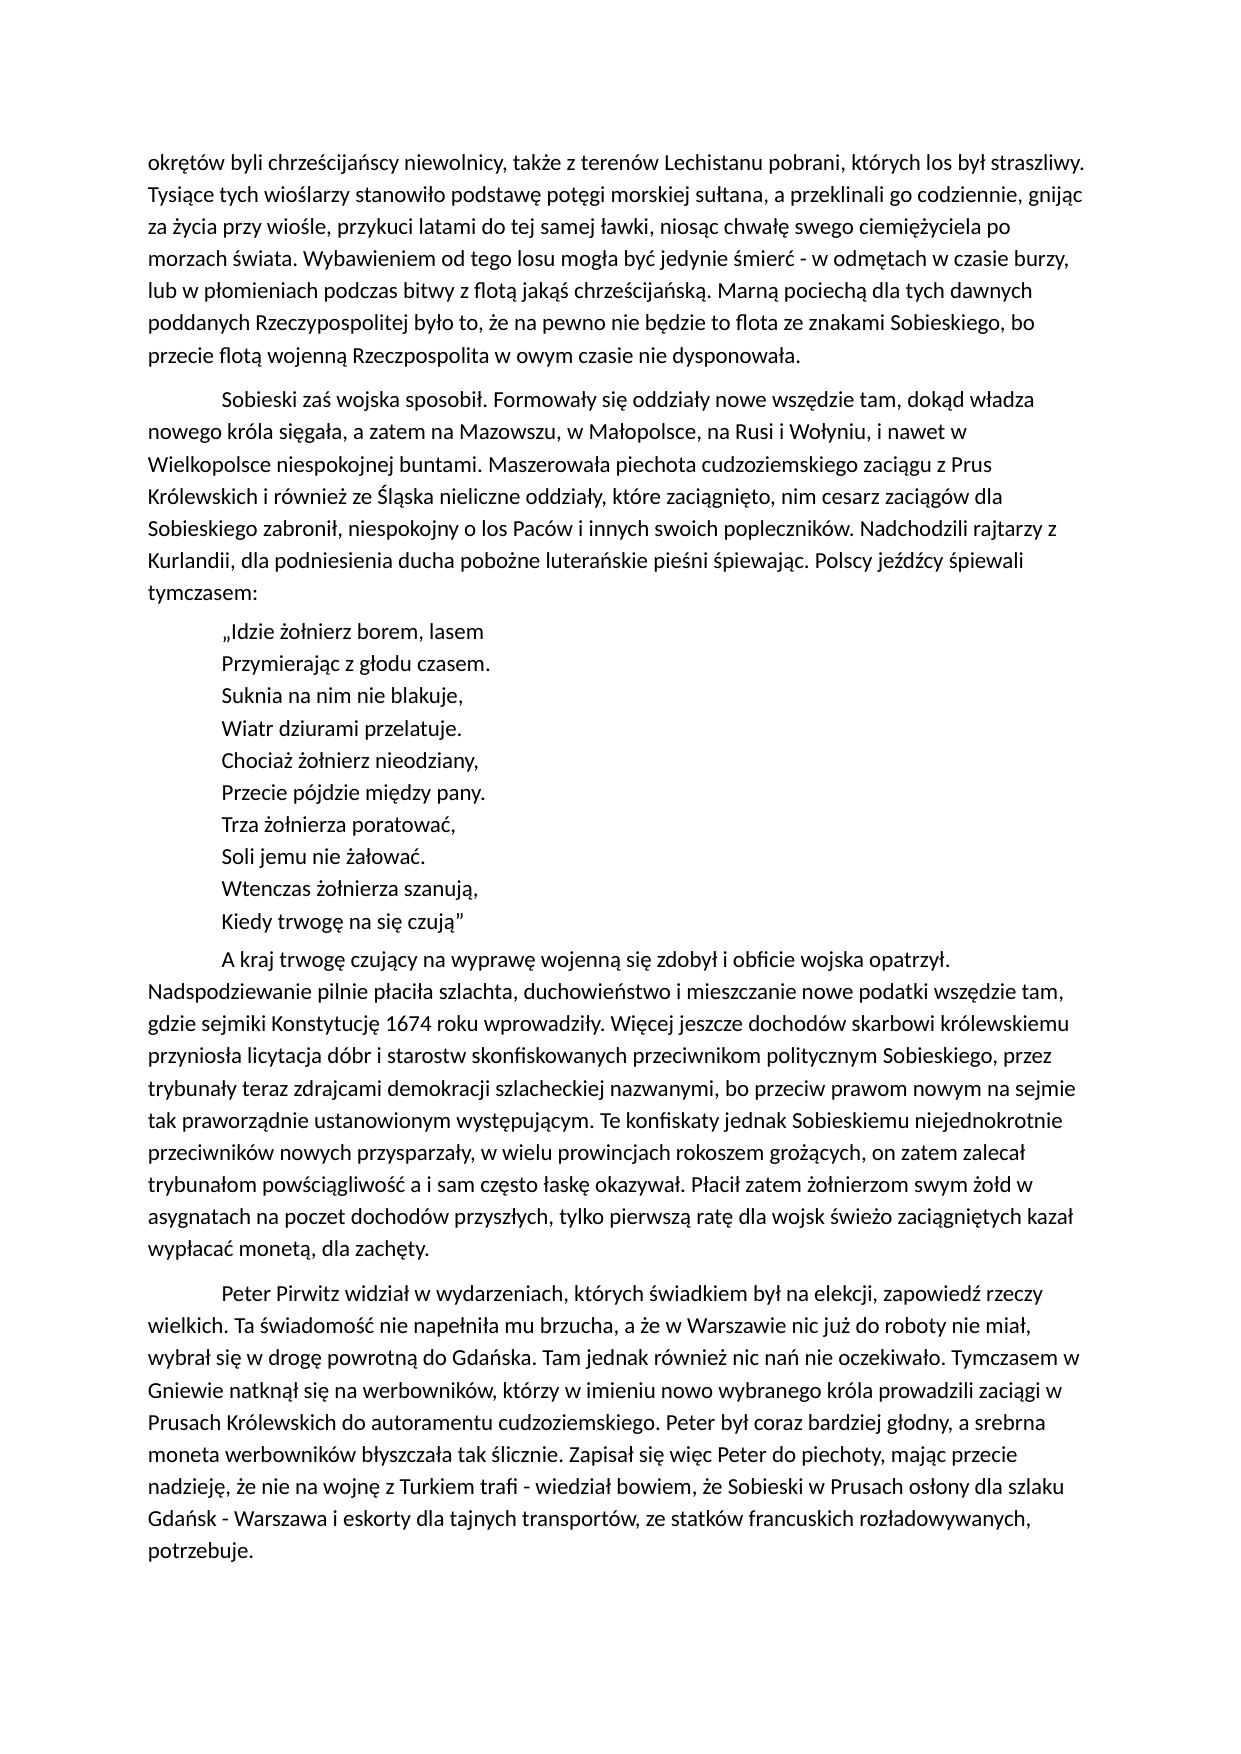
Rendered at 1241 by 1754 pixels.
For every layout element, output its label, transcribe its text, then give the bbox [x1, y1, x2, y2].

text „Idzie żołnierz borem, lasem [221, 617, 1093, 645]
text Wtenczas żołnierza szanują, [221, 874, 1093, 903]
text Przecie pójdzie między pany. [221, 778, 1093, 806]
text okrętów byli chrześcijańscy niewolnicy, także z terenów Lechistanu pobrani, których los był straszliwy. Tysiące tych wioślarzy stanowiło podstawę potęgi morskiej sułtana, a przeklinali go codziennie, gnijąc za życia przy wiośle, przykuci latami do tej samej ławki, niosąc chwałę swego ciemiężyciela po morzach świata. Wybawieniem od tego losu mogła być jedynie śmierć - w odmętach w czasie burzy, lub w płomieniach podczas bitwy z flotą jakąś chrześcijańską. Marną pociechą dla tych dawnych poddanych Rzeczypospolitej było to, że na pewno nie będzie to flota ze znakami Sobieskiego, bo przecie flotą wojenną Rzeczpospolita w owym czasie nie dysponowała. [148, 148, 1093, 369]
text A kraj trwogę czujący na wyprawę wojenną się zdobył i obficie wojska opatrzył. Nadspodziewanie pilnie płaciła szlachta, duchowieństwo i mieszczanie nowe podatki wszędzie tam, gdzie sejmiki Konstytucję 1674 roku wprowadziły. Więcej jeszcze dochodów skarbowi królewskiemu przyniosła licytacja dóbr i starostw skonfiskowanych przeciwnikom politycznym Sobieskiego, przez trybunały teraz zdrajcami demokracji szlacheckiej nazwanymi, bo przeciw prawom nowym na sejmie tak praworządnie ustanowionym występującym. Te konfiskaty jednak Sobieskiemu niejednokrotnie przeciwników nowych przysparzały, w wielu prowincjach rokoszem grożących, on zatem zalecał trybunałom powściągliwość a i sam często łaskę okazywał. Płacił zatem żołnierzom swym żołd w asygnatach na poczet dochodów przyszłych, tylko pierwszą ratę dla wojsk świeżo zaciągniętych kazał wypłacać monetą, dla zachęty. [148, 945, 1093, 1263]
text Kiedy trwogę na się czują” [221, 907, 1093, 935]
text Soli jemu nie żałować. [221, 842, 1093, 870]
text Wiatr dziurami przelatuje. [221, 714, 1093, 742]
text Suknia na nim nie blakuje, [221, 681, 1093, 709]
text Trza żołnierza poratować, [221, 810, 1093, 838]
text Sobieski zaś wojska sposobił. Formowały się oddziały nowe wszędzie tam, dokąd władza nowego króla sięgała, a zatem na Mazowszu, w Małopolsce, na Rusi i Wołyniu, i nawet w Wielkopolsce niespokojnej buntami. Maszerowała piechota cudzoziemskiego zaciągu z Prus Królewskich i również ze Śląska nieliczne oddziały, które zaciągnięto, nim cesarz zaciągów dla Sobieskiego zabronił, niespokojny o los Paców i innych swoich popleczników. Nadchodzili rajtarzy z Kurlandii, dla podniesienia ducha pobożne luterańskie pieśni śpiewając. Polscy jeźdźcy śpiewali tymczasem: [148, 385, 1093, 606]
text Peter Pirwitz widział w wydarzeniach, których świadkiem był na elekcji, zapowiedź rzeczy wielkich. Ta świadomość nie napełniła mu brzucha, a że w Warszawie nic już do roboty nie miał, wybrał się w drogę powrotną do Gdańska. Tam jednak również nic nań nie oczekiwało. Tymczasem w Gniewie natknął się na werbowników, którzy w imieniu nowo wybranego króla prowadzili zaciągi w Prusach Królewskich do autoramentu cudzoziemskiego. Peter był coraz bardziej głodny, a srebrna moneta werbowników błyszczała tak ślicznie. Zapisał się więc Peter do piechoty, mając przecie nadzieję, że nie na wojnę z Turkiem trafi - wiedział bowiem, że Sobieski w Prusach osłony dla szlaku Gdańsk - Warszawa i eskorty dla tajnych transportów, ze statków francuskich rozładowywanych, potrzebuje. [148, 1279, 1093, 1565]
text Przymierając z głodu czasem. [221, 649, 1093, 677]
text Chociaż żołnierz nieodziany, [221, 746, 1093, 774]
